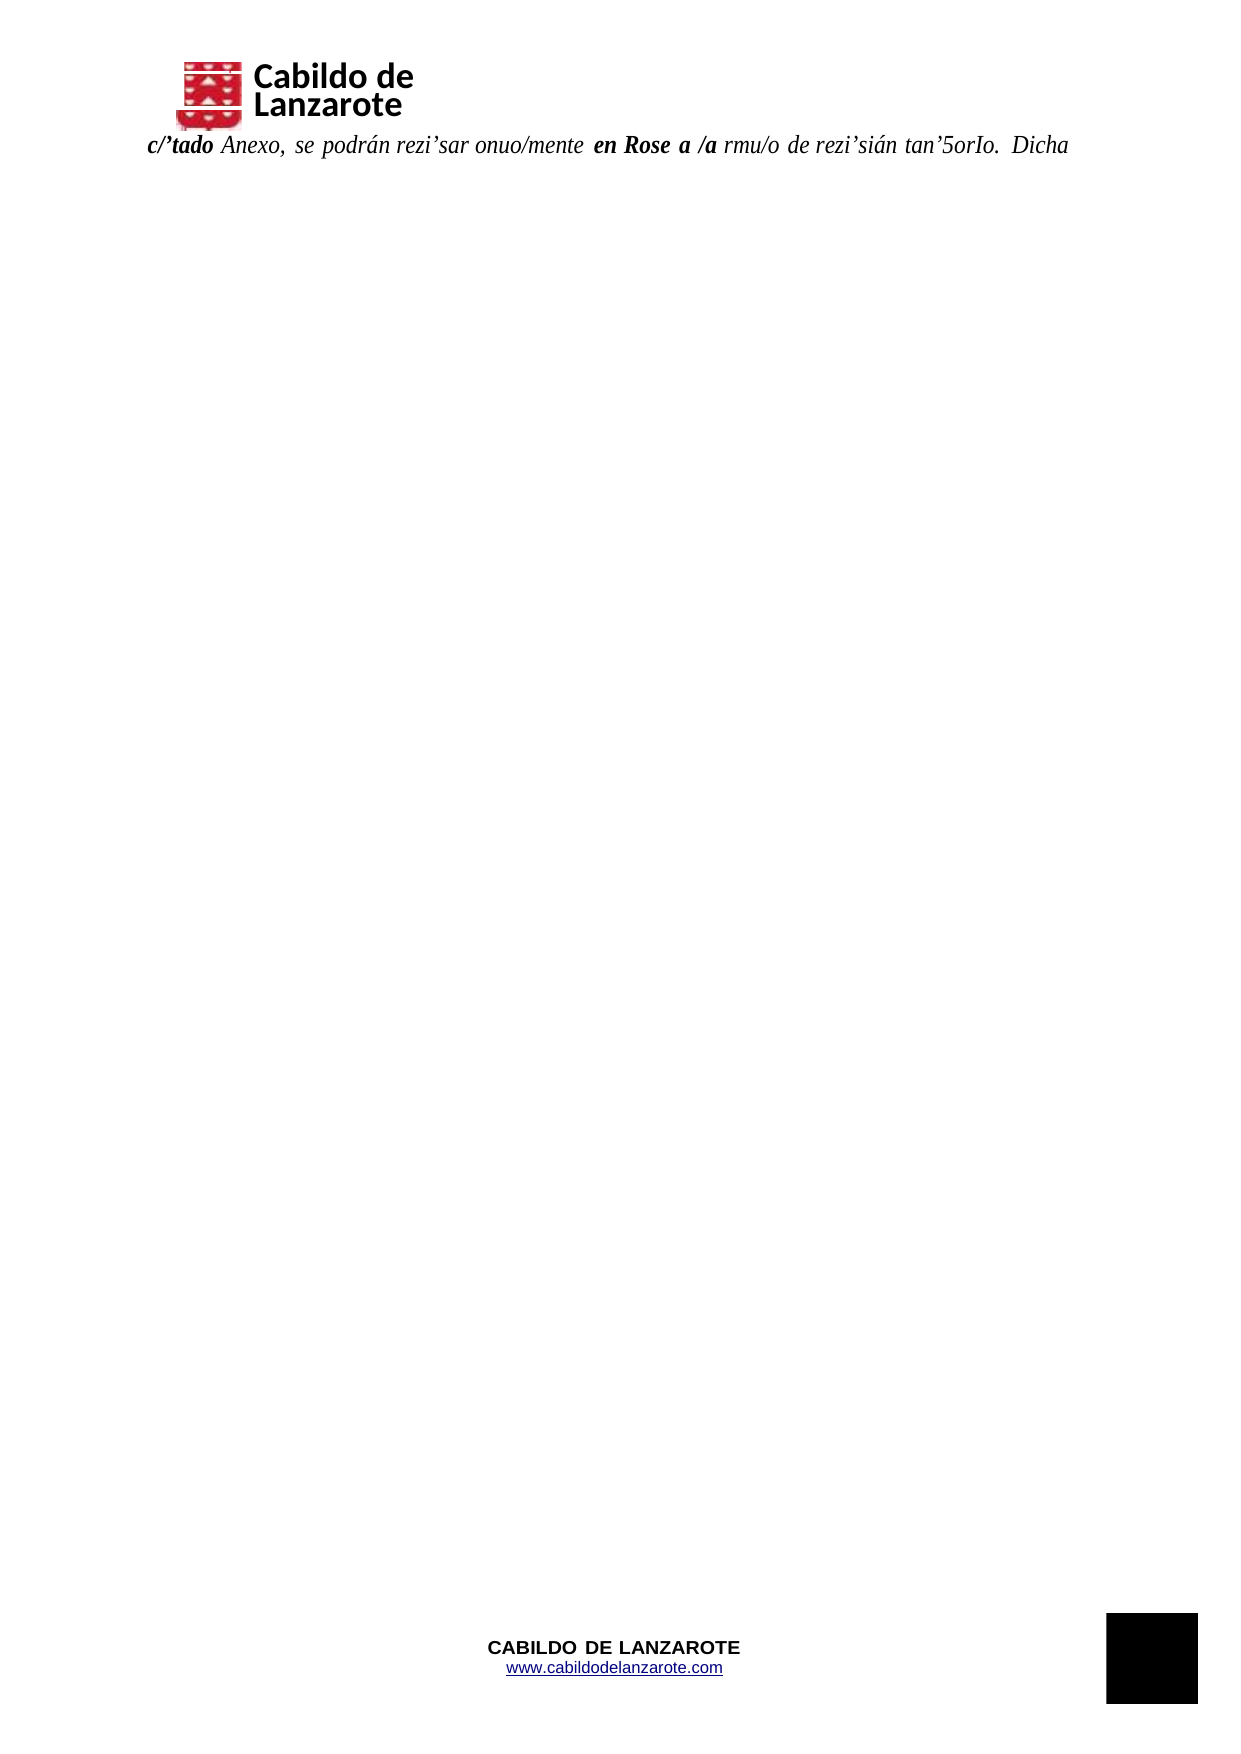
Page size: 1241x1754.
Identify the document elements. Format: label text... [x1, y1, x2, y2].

picture [184, 74, 242, 106]
text c/’tado Anexo, se podrán rezi’sar onuo/mente en Rose a /a rmu/o de rezi’sián tan’5orIo. Dicha [147, 129, 1094, 159]
picture [1106, 1613, 1198, 1704]
picture [176, 110, 242, 129]
picture [184, 62, 242, 71]
